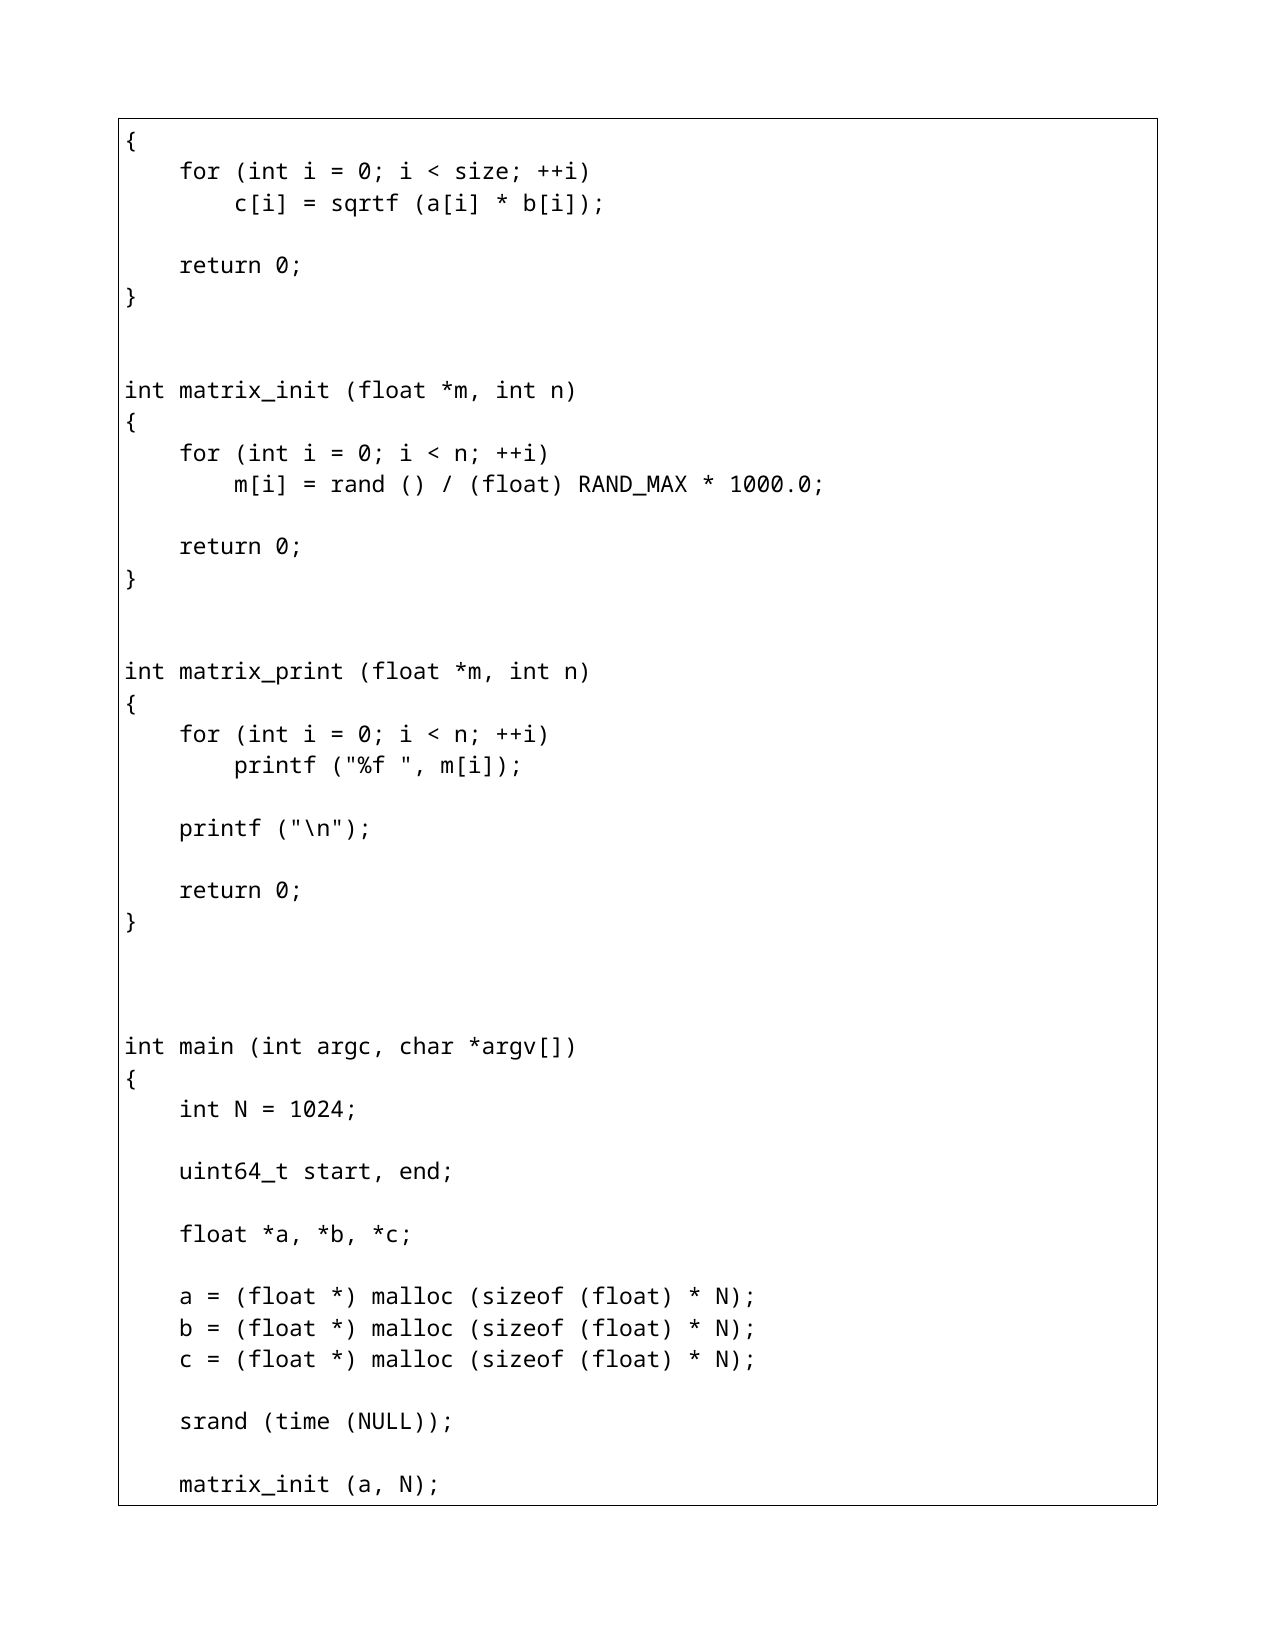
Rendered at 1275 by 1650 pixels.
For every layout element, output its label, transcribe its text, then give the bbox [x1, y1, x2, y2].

table_header { for (int i = 0; i < size; ++i) c[i] = sqrtf (a[i] * b[i]); return 0; } int matrix_init (float *m, int n) { for (int i = 0; i < n; ++i) m[i] = rand () / (float) RAND_MAX * 1000.0; return 0; } int matrix_print (float *m, int n) { for (int i = 0; i < n; ++i) printf ("%f ", m[i]); printf ("\n"); return 0; } int main (int argc, char *argv[]) { int N = 1024; uint64_t start, end; float *a, *b, *c; a = (float *) malloc (sizeof (float) * N); b = (float *) malloc (sizeof (float) * N); c = (float *) malloc (sizeof (float) * N); srand (time (NULL)); matrix_init (a, N); [119, 119, 1157, 1505]
